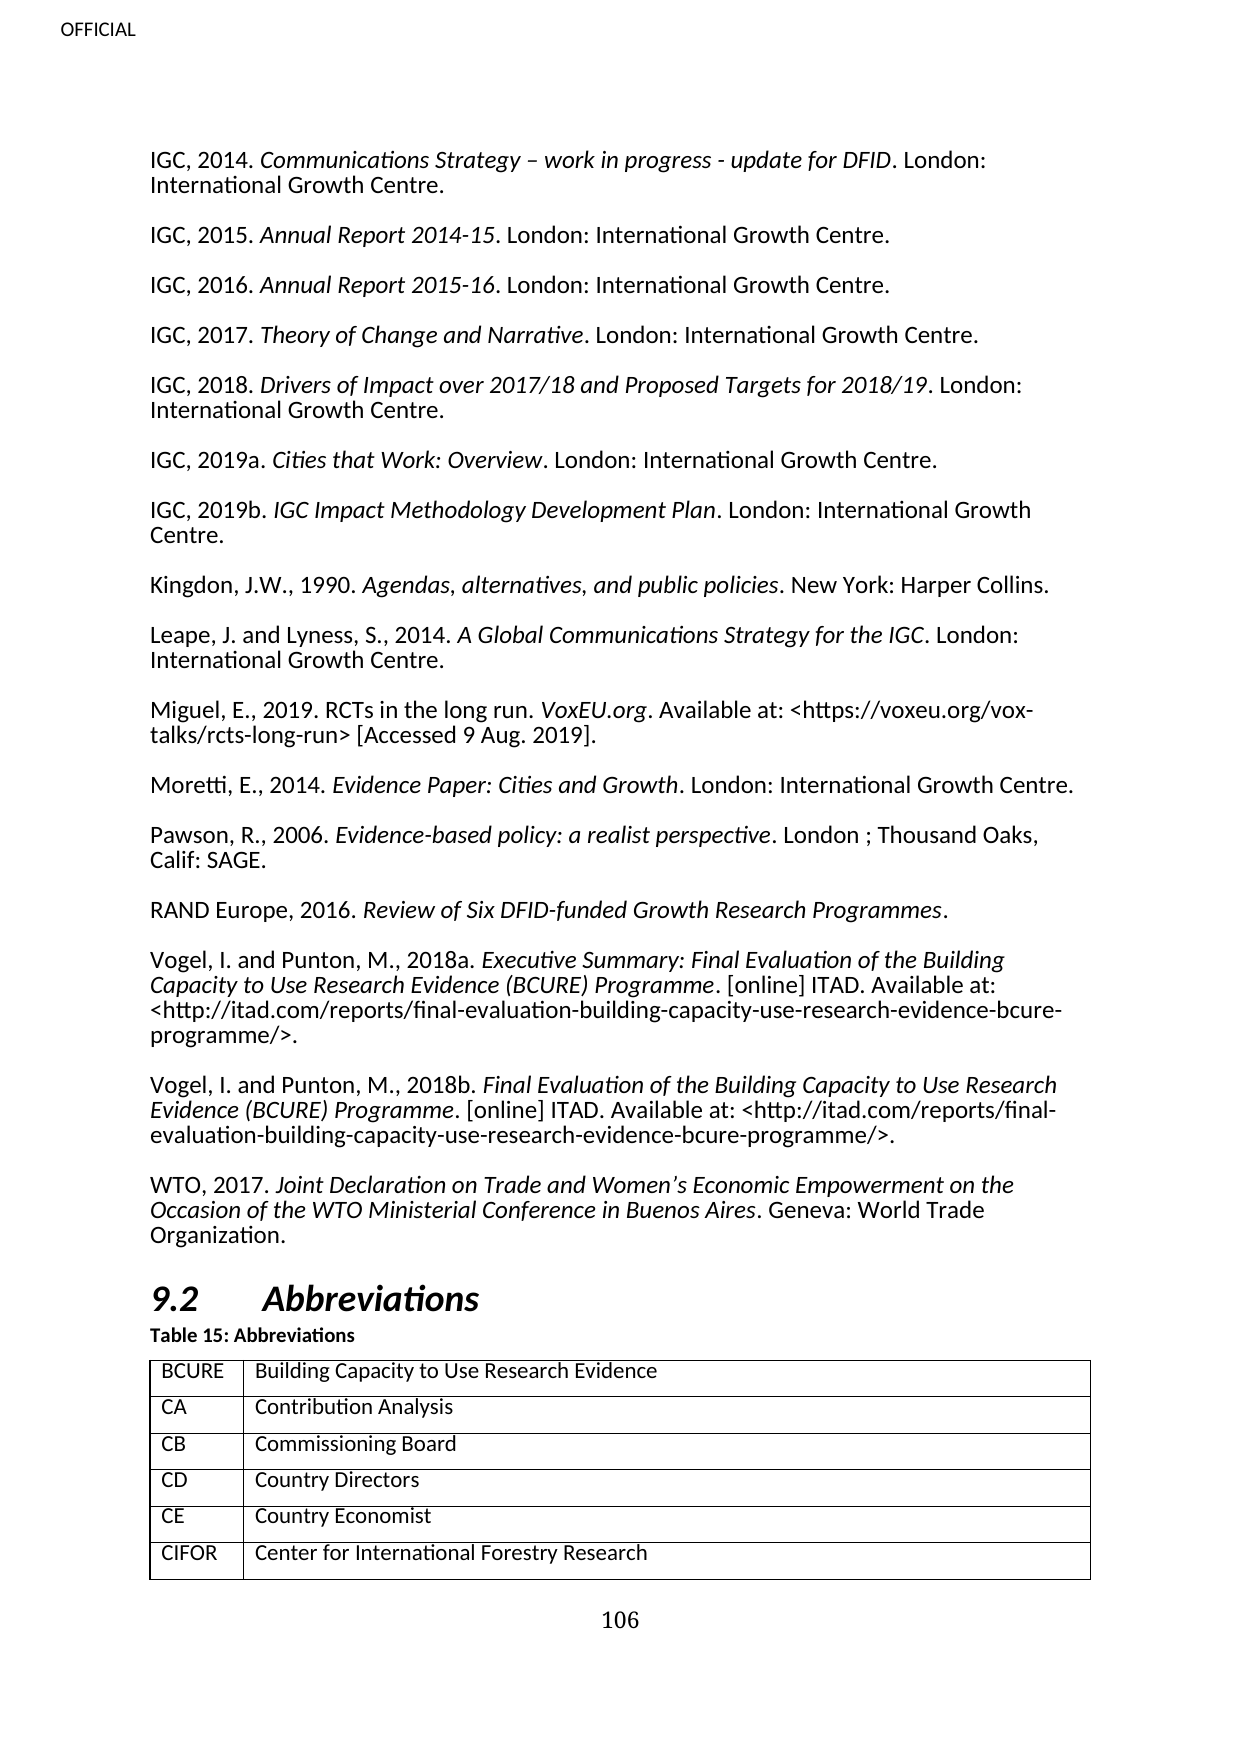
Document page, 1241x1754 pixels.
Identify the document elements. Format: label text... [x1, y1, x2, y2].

text Miguel, E., 2019. RCTs in the long run. VoxEU.org. Available at: <https://voxeu.org/vox-talks/rcts-long-run> [Accessed 9 Aug. 2019]. [150, 700, 1090, 750]
text WTO, 2017. Joint Declaration on Trade and Women’s Economic Empowerment on the Occasion of the WTO Ministerial Conference in Buenos Aires. Geneva: World Trade Organization. [150, 1175, 1090, 1250]
text Pawson, R., 2006. Evidence-based policy: a realist perspective. London ; Thousand Oaks, Calif: SAGE. [150, 825, 1090, 875]
subtitle Abbreviations [150, 1283, 1090, 1321]
text IGC, 2019b. IGC Impact Methodology Development Plan. London: International Growth Centre. [150, 500, 1090, 550]
text IGC, 2017. Theory of Change and Narrative. London: International Growth Centre. [150, 325, 1090, 350]
table_header Building Capacity to Use Research Evidence [244, 1361, 1090, 1396]
table_cell CIFOR [151, 1543, 243, 1578]
table_cell Center for International Forestry Research [244, 1543, 1090, 1578]
text IGC, 2019a. Cities that Work: Overview. London: International Growth Centre. [150, 450, 1090, 475]
table_cell CD [151, 1470, 243, 1506]
table_cell Country Economist [244, 1507, 1090, 1542]
text Moretti, E., 2014. Evidence Paper: Cities and Growth. London: International Growth Centre. [150, 775, 1090, 800]
table_cell Commissioning Board [244, 1434, 1090, 1469]
text IGC, 2016. Annual Report 2015-16. London: International Growth Centre. [150, 275, 1090, 300]
table_cell Country Directors [244, 1470, 1090, 1506]
table_cell CB [151, 1434, 243, 1469]
text Vogel, I. and Punton, M., 2018b. Final Evaluation of the Building Capacity to Use Research Evidence (BCURE) Programme. [online] ITAD. Available at: <http://itad.com/reports/final-evaluation-building-capacity-use-research-evidence-bcure-programme/>. [150, 1075, 1090, 1150]
table_cell Contribution Analysis [244, 1397, 1090, 1433]
text Leape, J. and Lyness, S., 2014. A Global Communications Strategy for the IGC. London: International Growth Centre. [150, 625, 1090, 675]
table_cell CE [151, 1507, 243, 1542]
text IGC, 2014. Communications Strategy – work in progress - update for DFID. London: International Growth Centre. [150, 150, 1090, 200]
text RAND Europe, 2016. Review of Six DFID-funded Growth Research Programmes. [150, 900, 1090, 925]
table_header BCURE [151, 1361, 243, 1396]
text IGC, 2015. Annual Report 2014-15. London: International Growth Centre. [150, 225, 1090, 250]
text IGC, 2018. Drivers of Impact over 2017/18 and Proposed Targets for 2018/19. London: International Growth Centre. [150, 375, 1090, 425]
text Table 15: Abbreviations [150, 1326, 1090, 1347]
text Kingdon, J.W., 1990. Agendas, alternatives, and public policies. New York: Harper Collins. [150, 575, 1090, 600]
text Vogel, I. and Punton, M., 2018a. Executive Summary: Final Evaluation of the Building Capacity to Use Research Evidence (BCURE) Programme. [online] ITAD. Available at: <http://itad.com/reports/final-evaluation-building-capacity-use-research-evidence-bcure-programme/>. [150, 950, 1090, 1050]
table_cell CA [151, 1397, 243, 1433]
